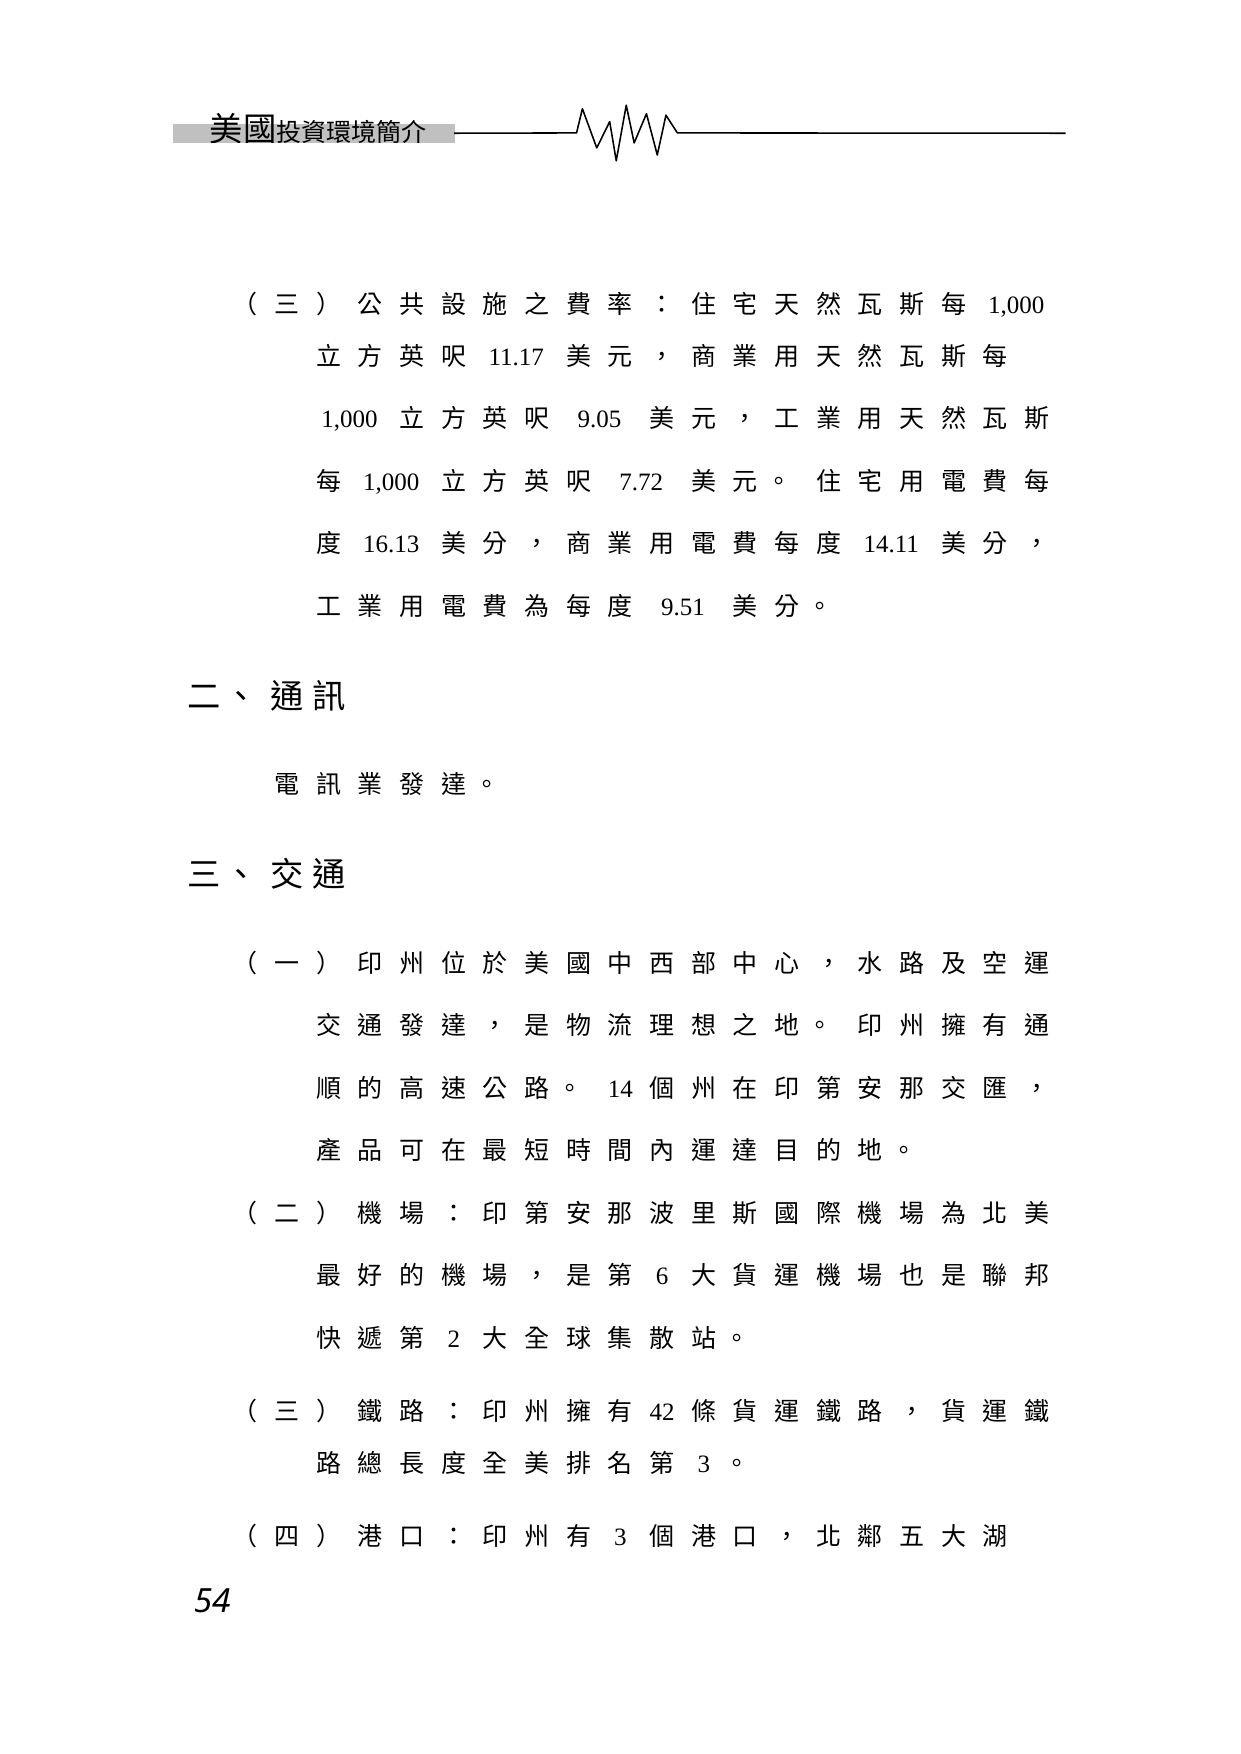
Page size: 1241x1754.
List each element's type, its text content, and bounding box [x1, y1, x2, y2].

text （三）公共設施之費率：住宅天然瓦斯每1,000立方英呎11.17美元，商業用天然瓦斯每1,000立方英呎9.05美元，工業用天然瓦斯每1,000立方英呎7.72美元。住宅用電費每度16.13美分，商業用電費每度14.11美分，工業用電費為每度9.51美分。 [207, 250, 1058, 625]
text 三、交通 [183, 831, 1058, 893]
text （一）印州位於美國中西部中心，水路及空運交通發達，是物流理想之地。印州擁有通順的高速公路。14個州在印第安那交匯，產品可在最短時間內運達目的地。 [207, 920, 1058, 1170]
text （四）港口：印州有3個港口，北鄰五大湖 [207, 1482, 1058, 1545]
text （二）機場：印第安那波里斯國際機場為北美最好的機場，是第6大貨運機場也是聯邦快遞第2大全球集散站。 [207, 1170, 1058, 1357]
text 電訊業發達。 [183, 741, 1058, 804]
text 二、通訊 [183, 652, 1058, 714]
text （三）鐵路：印州擁有42條貨運鐵路，貨運鐵路總長度全美排名第3。 [207, 1357, 1058, 1482]
